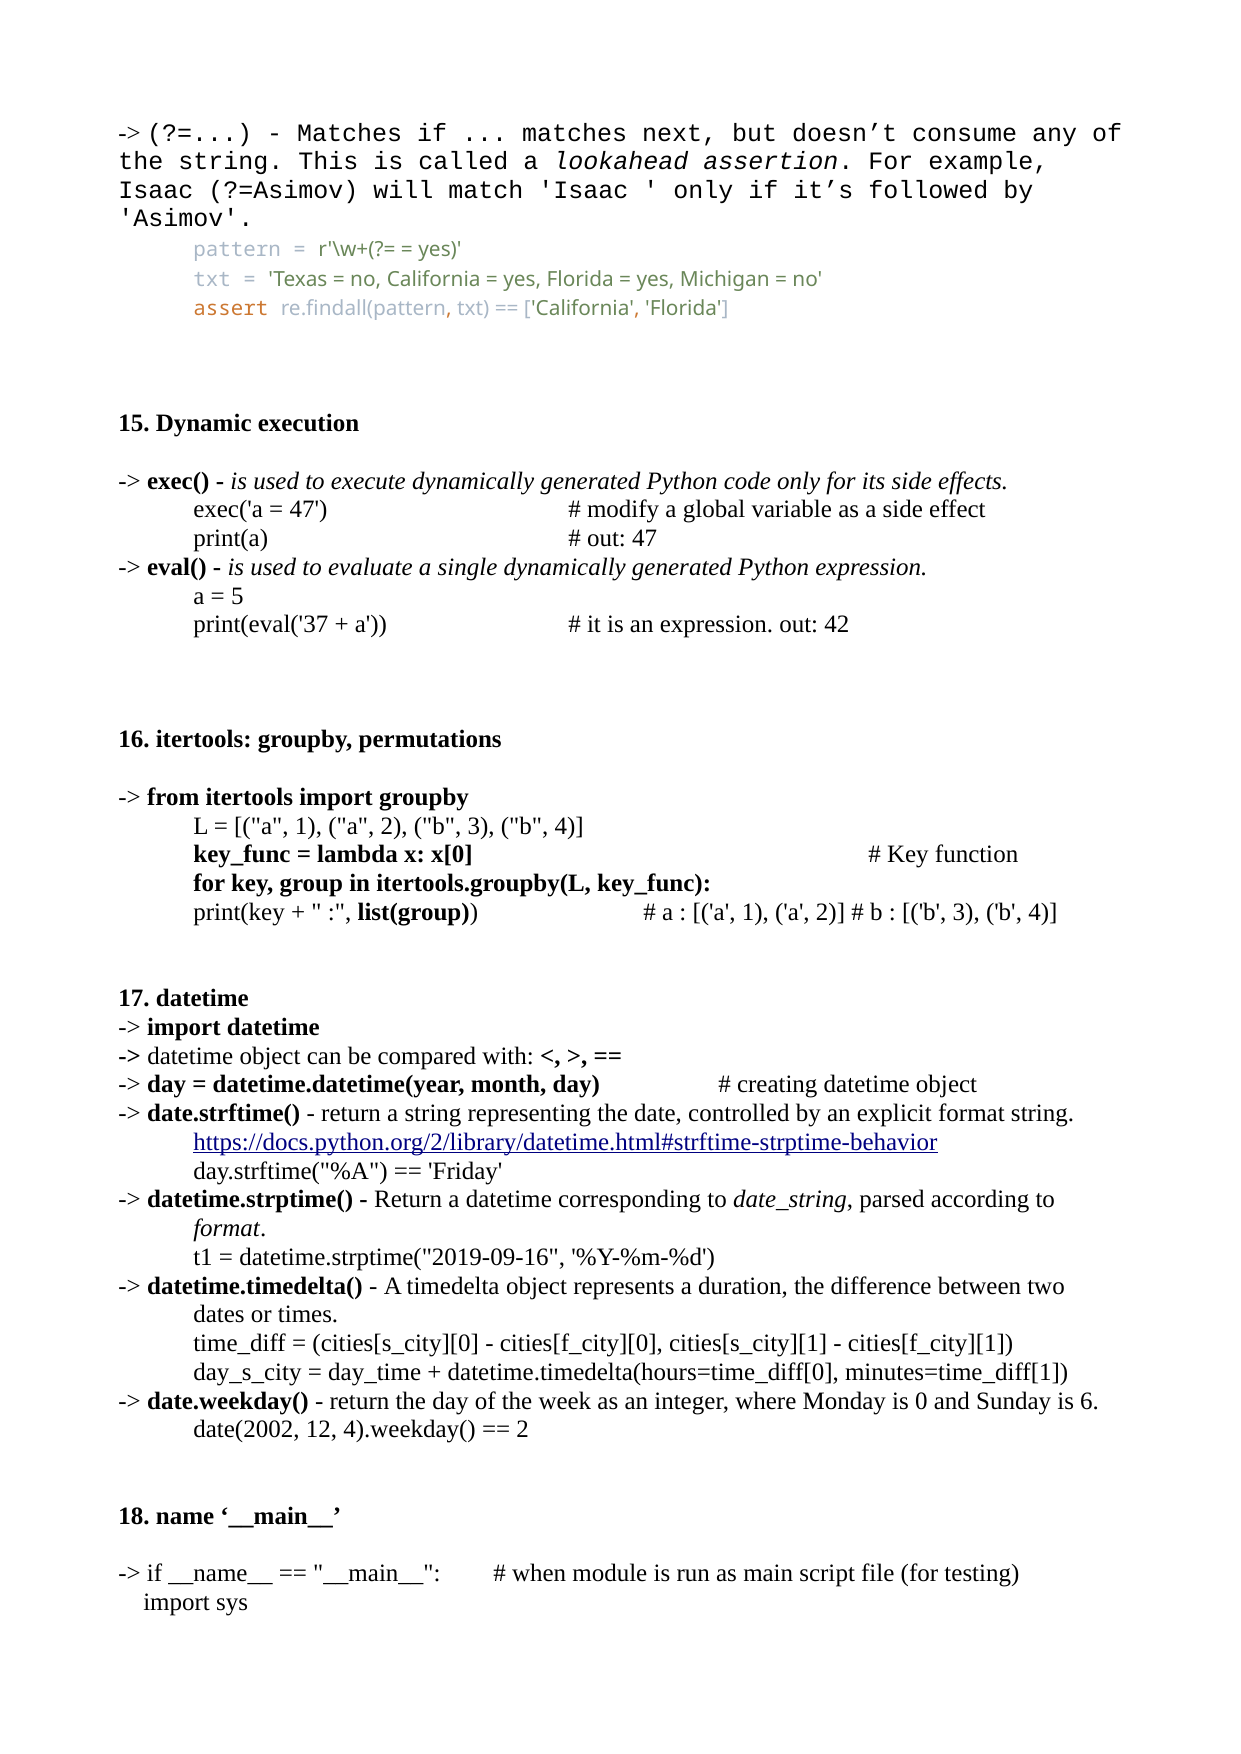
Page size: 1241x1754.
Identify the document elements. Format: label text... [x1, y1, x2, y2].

text -> date.strftime() - return a string representing the date, controlled by an explicit format string. [118, 1098, 1122, 1127]
text pattern = r'\w+(?= = yes)' [118, 234, 1122, 264]
text -> eval() - is used to evaluate a single dynamically generated Python expression. [118, 552, 1122, 581]
text L = [("a", 1), ("a", 2), ("b", 3), ("b", 4)] key_func = lambda x: x[0] # Key function for key, group in itertools.groupby(L, key_func): print(key + " :", list(group)) # a : [('a', 1), ('a', 2)] # b : [('b', 3), ('b', 4)] [118, 811, 1122, 926]
text time_diff = (cities[s_city][0] - cities[f_city][0], cities[s_city][1] - cities[f_city][1]) day_s_city = day_time + datetime.timedelta(hours=time_diff[0], minutes=time_diff[1]) [118, 1328, 1122, 1386]
text assert re.findall(pattern, txt) == ['California', 'Florida'] [118, 293, 1122, 323]
text -> datetime object can be compared with: <, >, == [118, 1041, 1122, 1069]
text 15. Dynamic execution [118, 408, 1122, 437]
text -> exec() - is used to execute dynamically generated Python code only for its side effects. [118, 466, 1122, 494]
text exec('a = 47') # modify a global variable as a side effect print(a) # out: 47 [118, 494, 1122, 552]
text -> (?=...) - Matches if ... matches next, but doesn’t consume any of the string. This is called a lookahead assertion. For example, Isaac (?=Asimov) will match 'Isaac ' only if it’s followed by 'Asimov'. [118, 118, 1122, 234]
text https://docs.python.org/2/library/datetime.html#strftime-strptime-behavior [118, 1127, 1122, 1156]
text txt = 'Texas = no, California = yes, Florida = yes, Michigan = no' [118, 264, 1122, 293]
text -> if __name__ == "__main__": # when module is run as main script file (for testing) [118, 1558, 1122, 1587]
text -> date.weekday() - return the day of the week as an integer, where Monday is 0 and Sunday is 6. [118, 1386, 1122, 1414]
text import sys [118, 1587, 1122, 1616]
text a = 5 print(eval('37 + a')) # it is an expression. out: 42 [118, 581, 1122, 638]
text t1 = datetime.strptime("2019-09-16", '%Y-%m-%d') [118, 1242, 1122, 1271]
text day.strftime("%A") == 'Friday' [118, 1156, 1122, 1184]
text -> import datetime [118, 1012, 1122, 1041]
text date(2002, 12, 4).weekday() == 2 [118, 1414, 1122, 1443]
text -> datetime.strptime() - Return a datetime corresponding to date_string, parsed according to format. [118, 1184, 1122, 1242]
text -> datetime.timedelta() - A timedelta object represents a duration, the difference between two dates or times. [118, 1271, 1122, 1328]
text 18. name ‘__main__’ [118, 1501, 1122, 1529]
text 16. itertools: groupby, permutations [118, 724, 1122, 753]
text -> from itertools import groupby [118, 782, 1122, 811]
text -> day = datetime.datetime(year, month, day) # creating datetime object [118, 1069, 1122, 1098]
text 17. datetime [118, 983, 1122, 1012]
